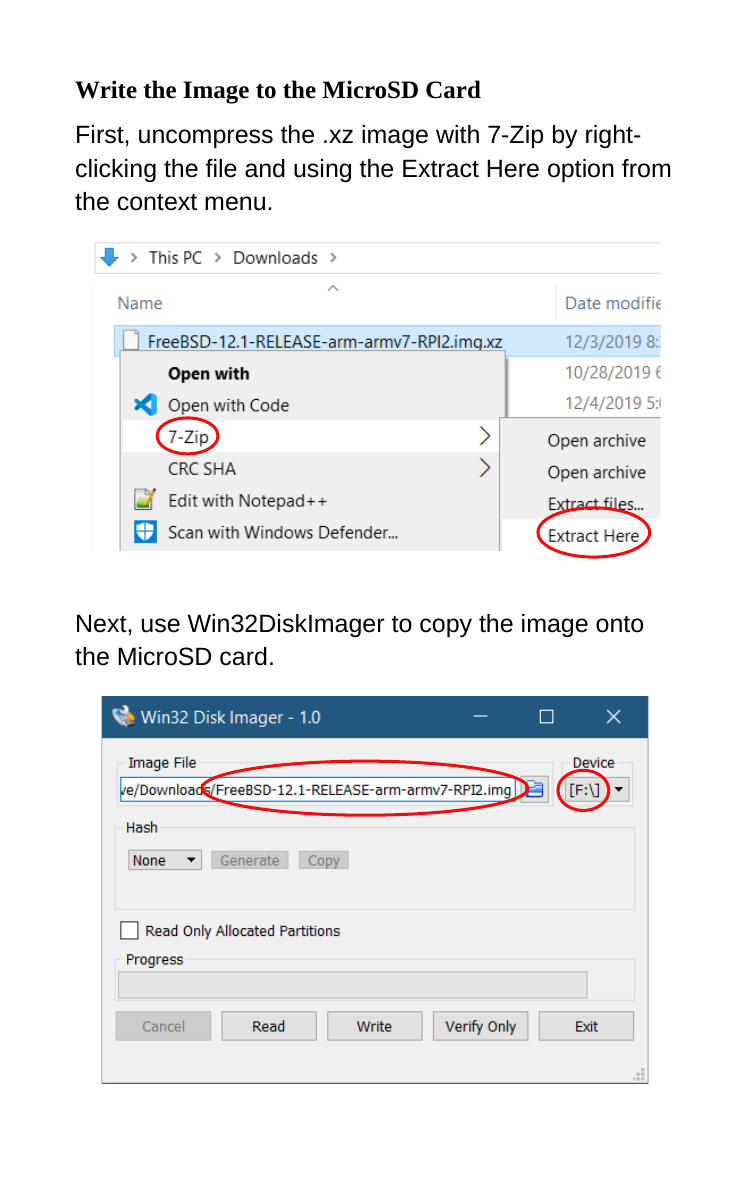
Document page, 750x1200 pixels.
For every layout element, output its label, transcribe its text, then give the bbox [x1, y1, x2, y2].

text Next, use Win32DiskImager to copy the image onto the MicroSD card. [75, 609, 675, 671]
text First, uncompress the .xz image with 7-Zip by right-clicking the file and using the Extract Here option from the context menu. [75, 121, 675, 215]
picture [540, 510, 648, 551]
picture [101, 696, 649, 1084]
picture [89, 240, 661, 551]
subtitle Write the Image to the MicroSD Card [75, 75, 675, 104]
